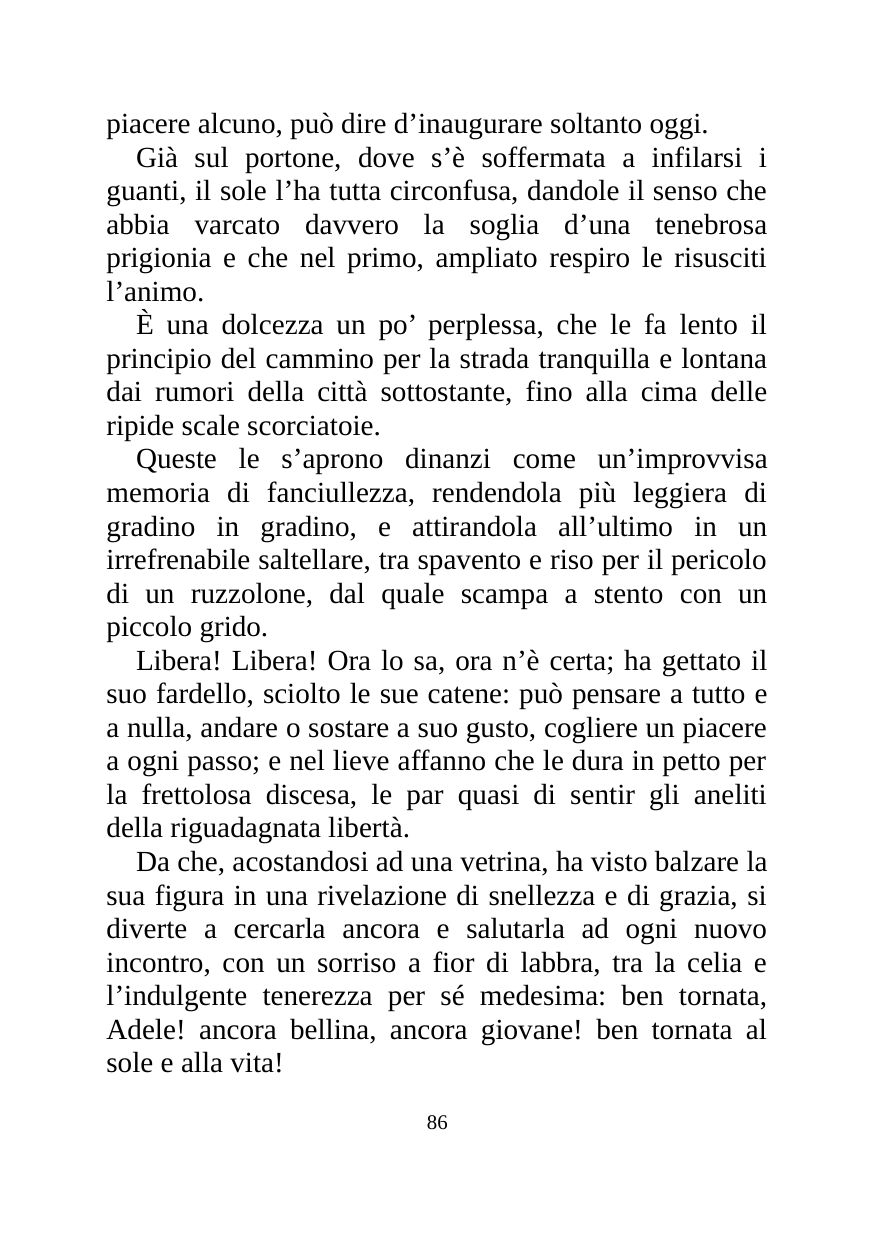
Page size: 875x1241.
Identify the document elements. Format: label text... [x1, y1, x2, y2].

text Libera! Libera! Ora lo sa, ora n’è certa; ha gettato il suo fardello, sciolto le sue catene: può pensare a tutto e a nulla, andare o sostare a suo gusto, cogliere un piacere a ogni passo; e nel lieve affanno che le dura in petto per la frettolosa discesa, le par quasi di sentir gli aneliti della riguadagnata libertà. [106, 643, 768, 844]
text piacere alcuno, può dire d’inaugurare soltanto oggi. [106, 106, 768, 140]
text È una dolcezza un po’ perplessa, che le fa lento il principio del cammino per la strada tranquilla e lontana dai rumori della città sottostante, fino alla cima delle ripide scale scorciatoie. [106, 307, 768, 442]
text Già sul portone, dove s’è soffermata a infilarsi i guanti, il sole l’ha tutta circonfusa, dandole il senso che abbia varcato davvero la soglia d’una tenebrosa prigionia e che nel primo, ampliato respiro le risusciti l’animo. [106, 140, 768, 307]
text Queste le s’aprono dinanzi come un’improvvisa memoria di fanciullezza, rendendola più leggiera di gradino in gradino, e attirandola all’ultimo in un irrefrenabile saltellare, tra spavento e riso per il pericolo di un ruzzolone, dal quale scampa a stento con un piccolo grido. [106, 442, 768, 643]
text Da che, acostandosi ad una vetrina, ha visto balzare la sua figura in una rivelazione di snellezza e di grazia, si diverte a cercarla ancora e salutarla ad ogni nuovo incontro, con un sorriso a fior di labbra, tra la celia e l’indulgente tenerezza per sé medesima: ben tornata, Adele! ancora bellina, ancora giovane! ben tornata al sole e alla vita! [106, 844, 768, 1079]
